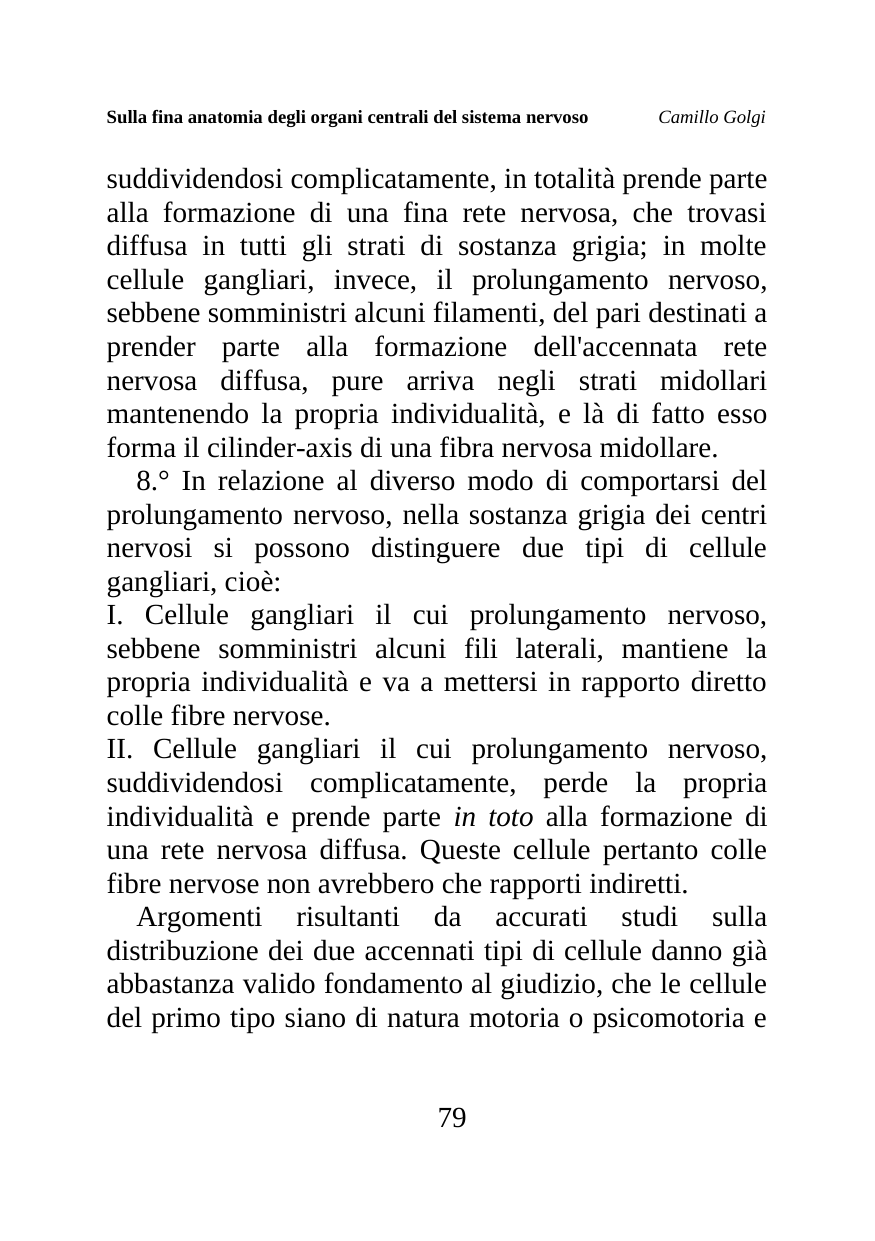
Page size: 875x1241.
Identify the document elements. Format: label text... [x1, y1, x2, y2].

text I. Cellule gangliari il cui prolungamento nervoso, sebbene somministri alcuni fili laterali, mantiene la propria individualità e va a mettersi in rapporto diretto colle fibre nervose. [106, 597, 768, 732]
text Argomenti risultanti da accurati studi sulla distribuzione dei due accennati tipi di cellule danno già abbastanza valido fondamento al giudizio, che le cellule del primo tipo siano di natura motoria o psicomotoria e [106, 899, 768, 1033]
text suddividendosi complicatamente, in totalità prende parte alla formazione di una fina rete nervosa, che trovasi diffusa in tutti gli strati di sostanza grigia; in molte cellule gangliari, invece, il prolungamento nervoso, sebbene somministri alcuni filamenti, del pari destinati a prender parte alla formazione dell'accennata rete nervosa diffusa, pure arriva negli strati midollari mantenendo la propria individualità, e là di fatto esso forma il cilinder-axis di una fibra nervosa midollare. [106, 161, 768, 463]
text II. Cellule gangliari il cui prolungamento nervoso, suddividendosi complicatamente, perde la propria individualità e prende parte in toto alla formazione di una rete nervosa diffusa. Queste cellule pertanto colle fibre nervose non avrebbero che rapporti indiretti. [106, 732, 768, 899]
text 8.° In relazione al diverso modo di comportarsi del prolungamento nervoso, nella sostanza grigia dei centri nervosi si possono distinguere due tipi di cellule gangliari, cioè: [106, 463, 768, 597]
